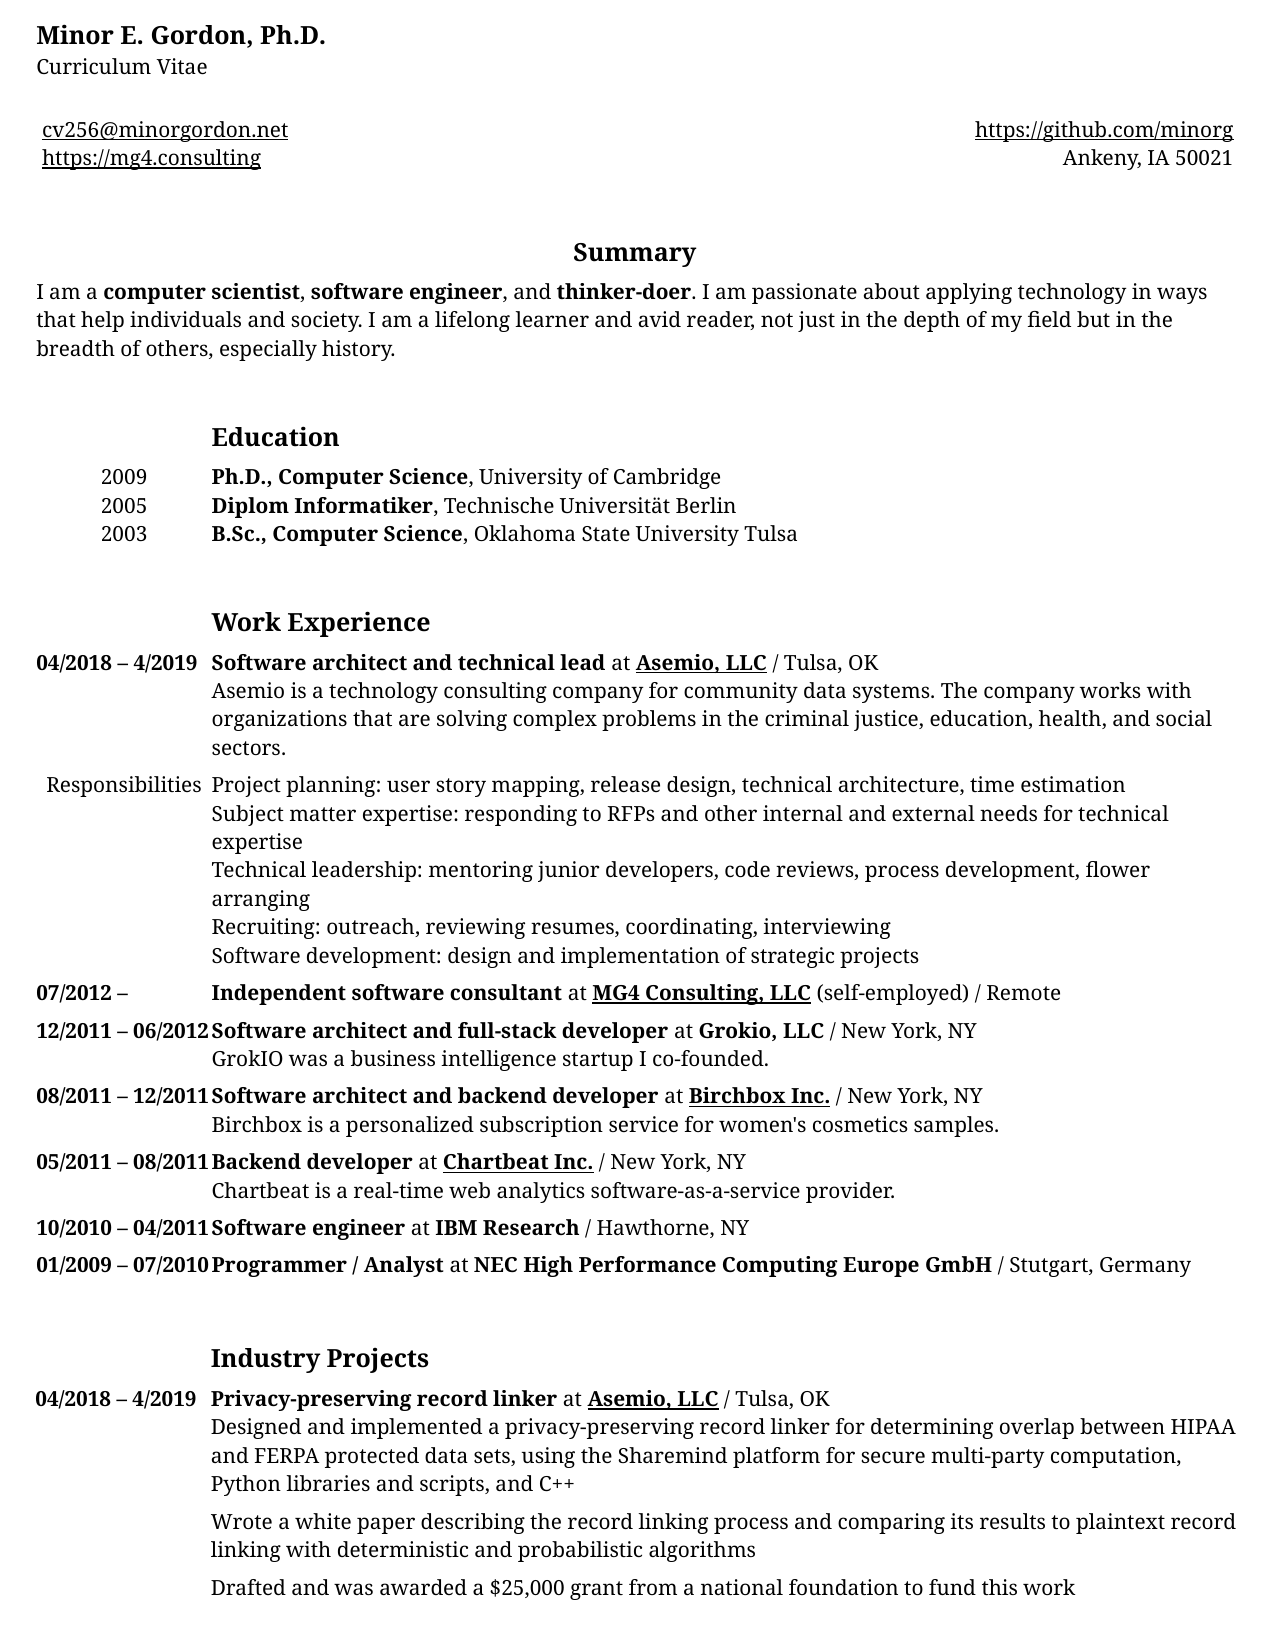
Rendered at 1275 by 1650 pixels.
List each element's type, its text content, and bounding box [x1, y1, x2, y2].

table_cell Software architect and technical lead at Asemio, LLC / Tulsa, OK Asemio is a technology consulting company for community data systems. The company works with organizations that are solving complex problems in the criminal justice, education, health, and social sectors. [211, 648, 1239, 770]
table_cell 12/2011 – 06/2012 [36, 1016, 211, 1082]
table_cell 08/2011 – 12/2011 [36, 1082, 211, 1147]
table_cell 2005 [36, 491, 211, 519]
table_cell B.Sc., Computer Science, Oklahoma State University Tulsa [211, 519, 1239, 548]
table_cell Diplom Informatiker, Technische Universität Berlin [211, 491, 1239, 519]
text Minor E. Gordon, Ph.D. [36, 18, 1239, 52]
table_cell Software architect and full-stack developer at Grokio, LLC / New York, NY GrokIO was a business intelligence startup I co-founded. [211, 1016, 1239, 1082]
table_header Education [211, 419, 1239, 462]
table_cell I am a computer scientist, software engineer, and thinker-doer. I am passionate about applying technology in ways that help individuals and society. I am a lifelong learner and avid reader, not just in the depth of my field but in the breadth of others, especially history. [36, 277, 1240, 362]
table_cell 01/2009 – 07/2010 [36, 1251, 211, 1284]
table_header https://github.com/minorg Ankeny, IA 50021 [638, 109, 1239, 177]
table_header [36, 419, 211, 462]
table_cell [211, 1601, 1239, 1629]
table_cell [35, 1413, 211, 1601]
table_header Work Experience [211, 605, 1239, 648]
table_cell Responsibilities [36, 770, 211, 978]
text Curriculum Vitae [36, 52, 1239, 81]
table_header cv256@minorgordon.net https://mg4.consulting [36, 109, 637, 177]
table_cell 10/2010 – 04/2011 [36, 1213, 211, 1251]
table_cell 2003 [36, 519, 211, 548]
table_cell 07/2012 – [36, 978, 211, 1016]
table_header [35, 1341, 211, 1384]
table_cell 04/2018 – 4/2019 [35, 1384, 211, 1412]
table_cell Ph.D., Computer Science, University of Cambridge [211, 463, 1239, 491]
table_cell Software engineer at IBM Research / Hawthorne, NY [211, 1213, 1239, 1251]
table_cell Programmer / Analyst at NEC High Performance Computing Europe GmbH / Stutgart, Germany [211, 1251, 1239, 1284]
table_cell Privacy-preserving record linker at Asemio, LLC / Tulsa, OK [211, 1384, 1239, 1412]
table_header Summary [36, 234, 1240, 277]
table_cell 05/2011 – 08/2011 [36, 1148, 211, 1213]
table_cell Software architect and backend developer at Birchbox Inc. / New York, NY Birchbox is a personalized subscription service for women's cosmetics samples. [211, 1082, 1239, 1147]
table_cell [35, 1601, 211, 1629]
table_cell 04/2018 – 4/2019 [36, 648, 211, 770]
table_cell Backend developer at Chartbeat Inc. / New York, NY Chartbeat is a real-time web analytics software-as-a-service provider. [211, 1148, 1239, 1213]
table_cell Independent software consultant at MG4 Consulting, LLC (self-employed) / Remote [211, 978, 1239, 1016]
table_cell 2009 [36, 463, 211, 491]
table_cell Project planning: user story mapping, release design, technical architecture, time estimation Subject matter expertise: responding to RFPs and other internal and external needs for technical expertise Technical leadership: mentoring junior developers, code reviews, process development, flower arranging Recruiting: outreach, reviewing resumes, coordinating, interviewing Software development: design and implementation of strategic projects [211, 770, 1239, 978]
table_header [36, 605, 211, 648]
table_header Industry Projects [211, 1341, 1239, 1384]
table_cell Designed and implemented a privacy-preserving record linker for determining overlap between HIPAA and FERPA protected data sets, using the Sharemind platform for secure multi-party computation, Python libraries and scripts, and C++ Wrote a white paper describing the record linking process and comparing its results to plaintext record linking with deterministic and probabilistic algorithms Drafted and was awarded a $25,000 grant from a national foundation to fund this work [211, 1413, 1239, 1601]
